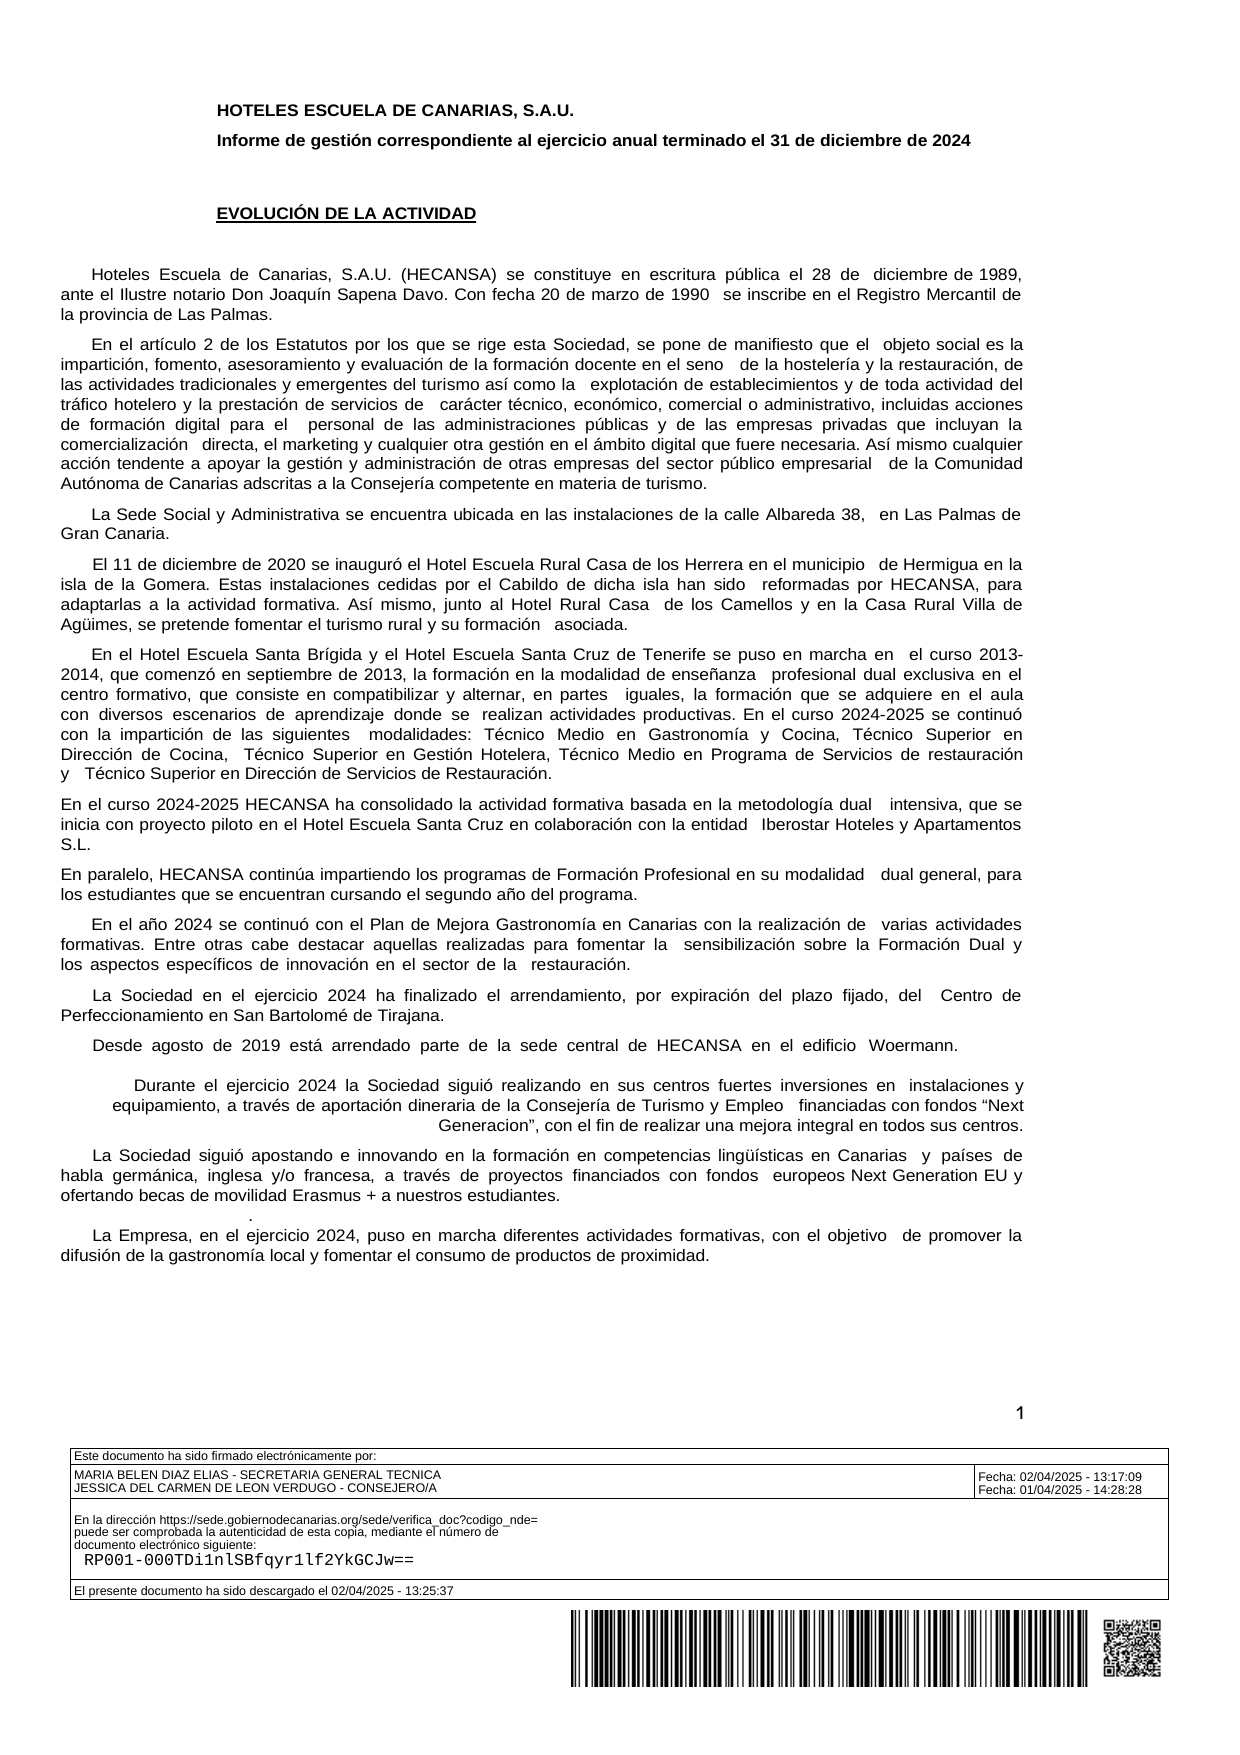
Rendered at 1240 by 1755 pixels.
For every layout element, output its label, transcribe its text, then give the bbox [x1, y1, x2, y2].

text Desde agosto de 2019 está arrendado parte de la sede central de HECANSA en el edificio Woermann. [60, 1036, 1023, 1055]
text La Sede Social y Administrativa se encuentra ubicada en las instalaciones de la calle Albareda 38, en Las Palmas de Gran Canaria. [60, 504, 1022, 543]
text En el curso 2024-2025 HECANSA ha consolidado la actividad formativa basada en la metodología dual intensiva, que se inicia con proyecto piloto en el Hotel Escuela Santa Cruz en colaboración con la entidad Iberostar Hoteles y Apartamentos S.L. [60, 794, 1023, 853]
text En el Hotel Escuela Santa Brígida y el Hotel Escuela Santa Cruz de Tenerife se puso en marcha en el curso 2013-2014, que comenzó en septiembre de 2013, la formación en la modalidad de enseñanza profesional dual exclusiva en el centro formativo, que consiste en compatibilizar y alternar, en partes iguales, la formación que se adquiere en el aula con diversos escenarios de aprendizaje donde se realizan actividades productivas. En el curso 2024-2025 se continuó con la impartición de las siguientes modalidades: Técnico Medio en Gastronomía y Cocina, Técnico Superior en Dirección de Cocina, Técnico Superior en Gestión Hotelera, Técnico Medio en Programa de Servicios de restauración y Técnico Superior en Dirección de Servicios de Restauración. [60, 645, 1023, 783]
text En paralelo, HECANSA continúa impartiendo los programas de Formación Profesional en su modalidad dual general, para los estudiantes que se encuentran cursando el segundo año del programa. [60, 865, 1023, 904]
text Hoteles Escuela de Canarias, S.A.U. (HECANSA) se constituye en escritura pública el 28 de diciembre de 1989, ante el Ilustre notario Don Joaquín Sapena Davo. Con fecha 20 de marzo de 1990 se inscribe en el Registro Mercantil de la provincia de Las Palmas. [60, 264, 1023, 323]
table_cell En la dirección https://sede.gobiernodecanarias.org/sede/verifica_doc?codigo_nde= puede ser comprobada la autenticidad de esta copia, mediante el número de documento electrónico siguiente: RP001-000TDi1nlSBfqyr1lf2YkGCJw== [71, 1499, 1168, 1578]
text En el año 2024 se continuó con el Plan de Mejora Gastronomía en Canarias con la realización de varias actividades formativas. Entre otras cabe destacar aquellas realizadas para fomentar la sensibilización sobre la Formación Dual y los aspectos específicos de innovación en el sector de la restauración. [60, 915, 1022, 974]
table_cell Fecha: 02/04/2025 - 13:17:09 Fecha: 01/04/2025 - 14:28:28 [975, 1465, 1168, 1498]
text El 11 de diciembre de 2020 se inauguró el Hotel Escuela Rural Casa de los Herrera en el municipio de Hermigua en la isla de la Gomera. Estas instalaciones cedidas por el Cabildo de dicha isla han sido reformadas por HECANSA, para adaptarlas a la actividad formativa. Así mismo, junto al Hotel Rural Casa de los Camellos y en la Casa Rural Villa de Agüimes, se pretende fomentar el turismo rural y su formación asociada. [60, 554, 1023, 633]
table_cell MARIA BELEN DIAZ ELIAS - SECRETARIA GENERAL TECNICA JESSICA DEL CARMEN DE LEON VERDUGO - CONSEJERO/A [71, 1465, 974, 1498]
table_cell El presente documento ha sido descargado el 02/04/2025 - 13:25:37 [71, 1580, 1168, 1599]
text La Empresa, en el ejercicio 2024, puso en marcha diferentes actividades formativas, con el objetivo de promover la difusión de la gastronomía local y fomentar el consumo de productos de proximidad. [60, 1226, 1023, 1265]
text Durante el ejercicio 2024 la Sociedad siguió realizando en sus centros fuertes inversiones en instalaciones y equipamiento, a través de aportación dineraria de la Consejería de Turismo y Empleo financiadas con fondos “Next Generacion”, con el fin de realizar una mejora integral en todos sus centros. [60, 1076, 1023, 1135]
text La Sociedad siguió apostando e innovando en la formación en competencias lingüísticas en Canarias y países de habla germánica, inglesa y/o francesa, a través de proyectos financiados con fondos europeos Next Generation EU y ofertando becas de movilidad Erasmus + a nuestros estudiantes. [60, 1146, 1023, 1205]
subtitle EVOLUCIÓN DE LA ACTIVIDAD [216, 204, 1179, 223]
table_header Este documento ha sido firmado electrónicamente por: [71, 1449, 1168, 1464]
text La Sociedad en el ejercicio 2024 ha finalizado el arrendamiento, por expiración del plazo fijado, del Centro de Perfeccionamiento en San Bartolomé de Tirajana. [60, 986, 1022, 1024]
text . [248, 1206, 1179, 1225]
text En el artículo 2 de los Estatutos por los que se rige esta Sociedad, se pone de manifiesto que el objeto social es la impartición, fomento, asesoramiento y evaluación de la formación docente en el seno de la hostelería y la restauración, de las actividades tradicionales y emergentes del turismo así como la explotación de establecimientos y de toda actividad del tráfico hotelero y la prestación de servicios de carácter técnico, económico, comercial o administrativo, incluidas acciones de formación digital para el personal de las administraciones públicas y de las empresas privadas que incluyan la comercialización directa, el marketing y cualquier otra gestión en el ámbito digital que fuere necesaria. Así mismo cualquier acción tendente a apoyar la gestión y administración de otras empresas del sector público empresarial de la Comunidad Autónoma de Canarias adscritas a la Consejería competente en materia de turismo. [60, 335, 1023, 493]
